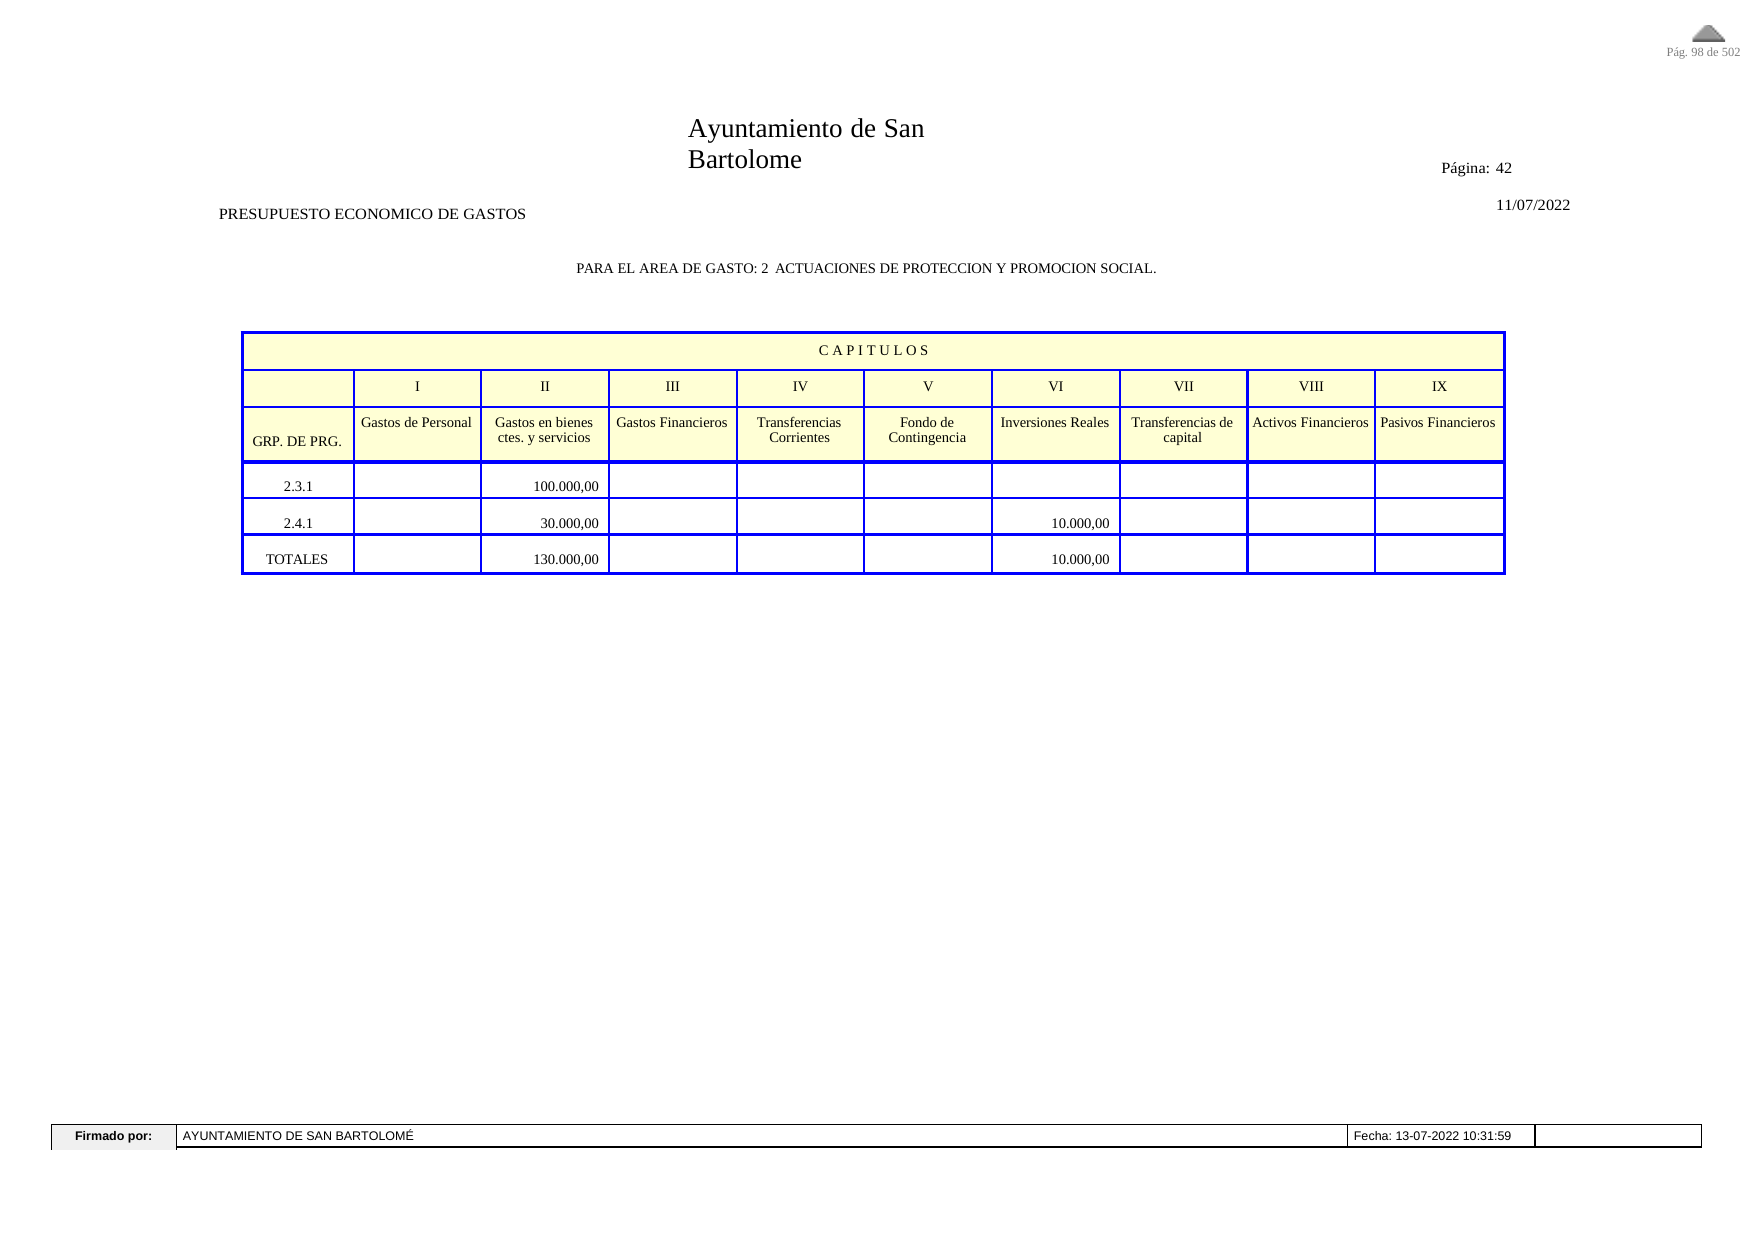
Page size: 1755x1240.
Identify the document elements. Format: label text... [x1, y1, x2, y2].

table_cell Activos Financieros [1249, 408, 1374, 460]
table_cell [610, 536, 736, 572]
table_cell IV [738, 371, 863, 406]
table_cell 30.000,00 [482, 499, 608, 533]
table_cell Gastos de Personal [355, 408, 480, 460]
table_cell VII [1121, 371, 1246, 406]
table_cell [355, 464, 480, 497]
table_cell [865, 499, 991, 533]
table_cell [865, 536, 991, 572]
table_cell VIII [1249, 371, 1374, 406]
table_cell V [865, 371, 991, 406]
subtitle Ayuntamiento de San Bartolome [688, 112, 1045, 174]
table_cell [1376, 536, 1503, 572]
table_cell [355, 536, 480, 572]
table_cell [865, 464, 991, 497]
table_cell GRP. DE PRG. [244, 408, 353, 460]
table_cell [355, 499, 480, 533]
text 11/07/2022 [1493, 196, 1572, 213]
table_cell 10.000,00 [993, 536, 1119, 572]
table_cell Transferencias Corrientes [738, 408, 863, 460]
table_cell Pasivos Financieros [1376, 408, 1503, 460]
table_cell Fondo de Contingencia [865, 408, 991, 460]
table_cell [993, 464, 1119, 497]
table_header AYUNTAMIENTO DE SAN BARTOLOMÉ [177, 1125, 1347, 1146]
table_cell IX [1376, 371, 1503, 406]
table_cell [1376, 499, 1503, 533]
table_cell [1249, 499, 1374, 533]
table_cell Gastos Financieros [610, 408, 736, 460]
table_cell I [355, 371, 480, 406]
table_cell 2.4.1 [244, 499, 353, 533]
table_cell 2.3.1 [244, 464, 353, 497]
picture [1691, 25, 1726, 42]
text Página: 42 [1439, 159, 1514, 177]
table_header [1536, 1125, 1701, 1146]
table_cell [1249, 464, 1374, 497]
table_cell Gastos en bienes ctes. y servicios [482, 408, 608, 460]
table_cell [738, 464, 863, 497]
table_cell TOTALES [244, 536, 353, 572]
table_cell Inversiones Reales [993, 408, 1119, 460]
text PRESUPUESTO ECONOMICO DE GASTOS [218, 205, 528, 223]
table_cell II [482, 371, 608, 406]
table_cell [738, 499, 863, 533]
table_header Firmado por: [52, 1125, 176, 1146]
table_cell 130.000,00 [482, 536, 608, 572]
table_cell [1249, 536, 1374, 572]
table_cell [1121, 464, 1246, 497]
table_cell III [610, 371, 736, 406]
table_cell [1121, 536, 1246, 572]
table_cell 10.000,00 [993, 499, 1119, 533]
text PARA EL AREA DE GASTO: 2 ACTUACIONES DE PROTECCION Y PROMOCION SOCIAL. [576, 259, 1752, 276]
table_cell [1376, 464, 1503, 497]
table_cell 100.000,00 [482, 464, 608, 497]
table_cell [738, 536, 863, 572]
table_cell [610, 499, 736, 533]
table_cell [244, 371, 353, 406]
table_cell Transferencias de capital [1121, 408, 1246, 460]
table_cell [610, 464, 736, 497]
table_cell [1121, 499, 1246, 533]
table_header Fecha: 13-07-2022 10:31:59 [1348, 1125, 1534, 1146]
table_cell VI [993, 371, 1119, 406]
table_header C A P I T U L O S [244, 334, 1503, 369]
